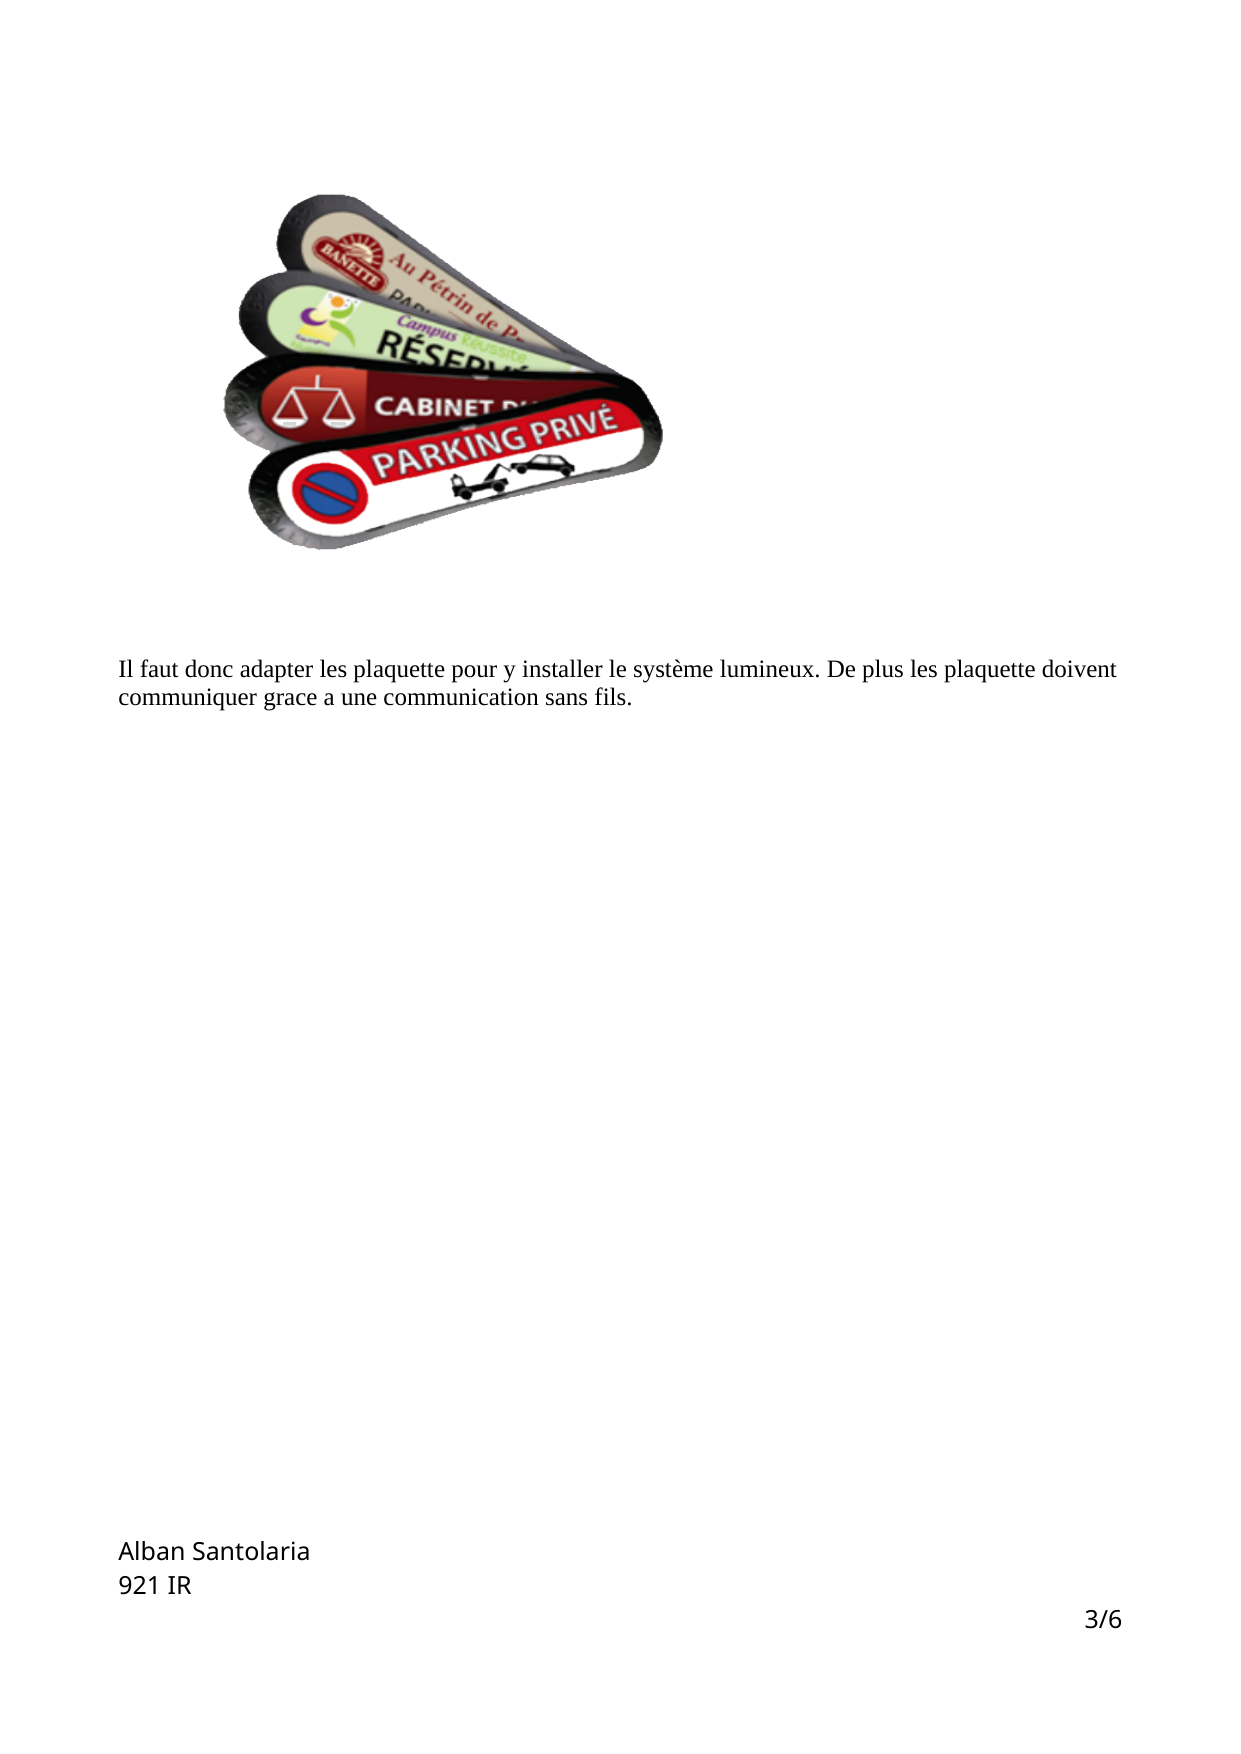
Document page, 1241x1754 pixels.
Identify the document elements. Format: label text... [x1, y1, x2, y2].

text Il faut donc adapter les plaquette pour y installer le système lumineux. De plus les plaquette doivent communiquer grace a une communication sans fils. [118, 654, 1122, 711]
picture [210, 172, 681, 572]
